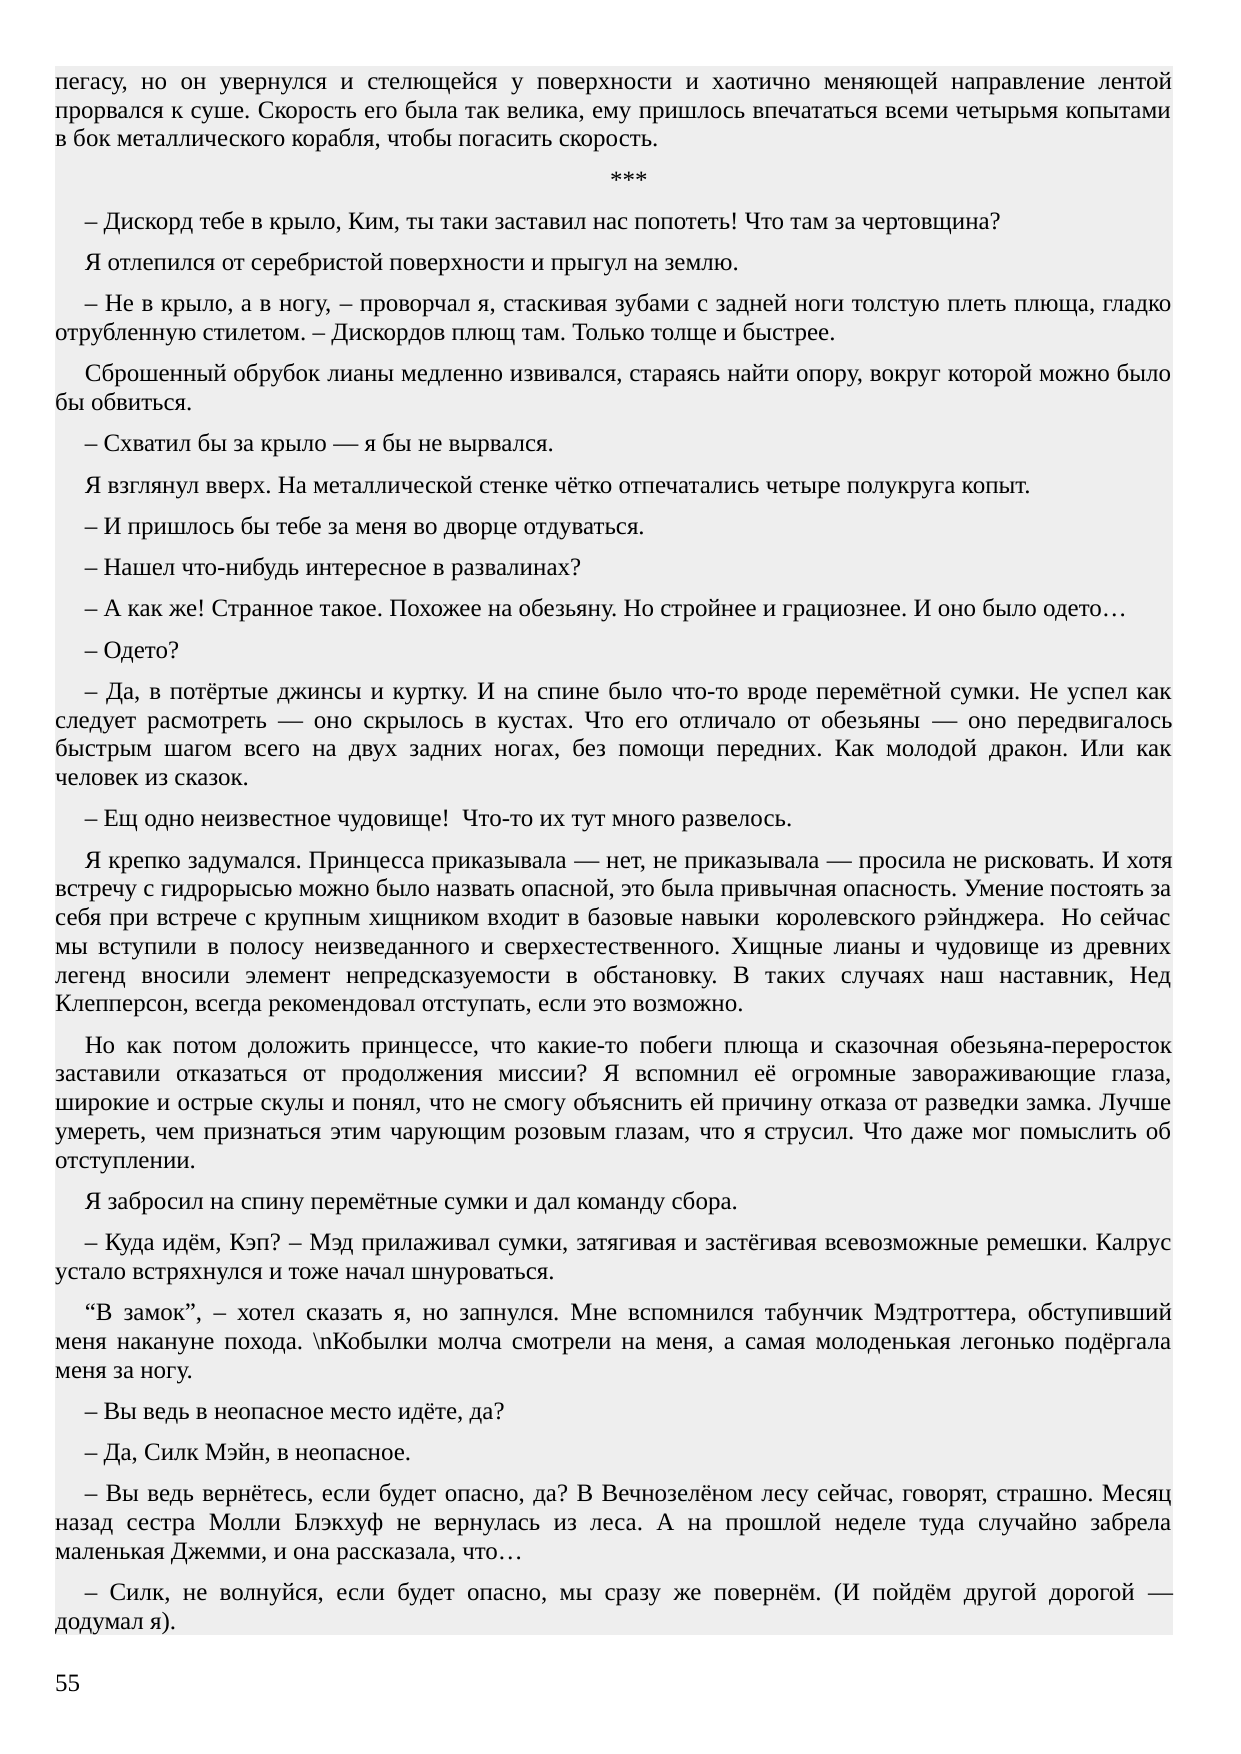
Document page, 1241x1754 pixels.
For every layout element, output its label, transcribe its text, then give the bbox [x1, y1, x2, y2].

text – Да, Силк Мэйн, в неопасное. [55, 1437, 1173, 1466]
text пегасу, но он увернулся и стелющейся у поверхности и хаотично меняющей направление лентой прорвался к суше. Скорость его была так велика, ему пришлось впечататься всеми четырьмя копытами в бок металлического корабля, чтобы погасить скорость. [55, 66, 1173, 152]
text – Схватил бы за крыло — я бы не вырвался. [55, 428, 1173, 457]
text – И пришлось бы тебе за меня во дворце отдуваться. [55, 511, 1173, 540]
text – Ещ одно неизвестное чудовище! Что-то их тут много развелось. [55, 803, 1173, 832]
text Я отлепился от серебристой поверхности и прыгул на землю. [55, 247, 1173, 276]
text Я забросил на спину перемётные сумки и дал команду сбора. [55, 1186, 1173, 1215]
text – Силк, не волнуйся, если будет опасно, мы сразу же повернём. (И пойдём другой дорогой — додумал я). [55, 1577, 1173, 1635]
text – Куда идём, Кэп? – Мэд прилаживал сумки, затягивая и застёгивая всевозможные ремешки. Калрус устало встряхнулся и тоже начал шнуроваться. [55, 1227, 1173, 1285]
text – Да, в потёртые джинсы и куртку. И на спине было что-то вроде перемётной сумки. Не успел как следует расмотреть — оно скрылось в кустах. Что его отличало от обезьяны — оно передвигалось быстрым шагом всего на двух задних ногах, без помощи передних. Как молодой дракон. Или как человек из сказок. [55, 676, 1173, 791]
text “В замок”, – хотел сказать я, но запнулся. Мне вспомнился табунчик Мэдтроттера, обступивший меня накануне похода. \nКобылки молча смотрели на меня, а самая молоденькая легонько подёргала меня за ногу. [55, 1297, 1173, 1383]
text – Вы ведь вернётесь, если будет опасно, да? В Вечнозелёном лесу сейчас, говорят, страшно. Месяц назад сестра Молли Блэкхуф не вернулась из леса. А на прошлой неделе туда случайно забрела маленькая Джемми, и она рассказала, что… [55, 1478, 1173, 1565]
text *** [55, 165, 1173, 193]
text – А как же! Странное такое. Похожее на обезьяну. Но стройнее и грациознее. И оно было одето… [55, 593, 1173, 622]
text Я крепко задумался. Принцесса приказывала — нет, не приказывала — просила не рисковать. И хотя встречу с гидрорысью можно было назвать опасной, это была привычная опасность. Умение постоять за себя при встрече с крупным хищником входит в базовые навыки королевского рэйнджера. Но сейчас мы вступили в полосу неизведанного и сверхестественного. Хищные лианы и чудовище из древних легенд вносили элемент непредсказуемости в обстановку. В таких случаях наш наставник, Нед Клепперсон, всегда рекомендовал отступать, если это возможно. [55, 845, 1173, 1017]
text Я взглянул вверх. На металлической стенке чётко отпечатались четыре полукруга копыт. [55, 470, 1173, 498]
text – Вы ведь в неопасное место идёте, да? [55, 1396, 1173, 1425]
text – Дискорд тебе в крыло, Ким, ты таки заставил нас попотеть! Что там за чертовщина? [55, 206, 1173, 235]
text Но как потом доложить принцессе, что какие-то побеги плюща и сказочная обезьяна-переросток заставили отказаться от продолжения миссии? Я вспомнил её огромные завораживающие глаза, широкие и острые скулы и понял, что не смогу объяснить ей причину отказа от разведки замка. Лучше умереть, чем признаться этим чарующим розовым глазам, что я струсил. Что даже мог помыслить об отступлении. [55, 1030, 1173, 1173]
text Сброшенный обрубок лианы медленно извивался, стараясь найти опору, вокруг которой можно было бы обвиться. [55, 358, 1173, 416]
text – Не в крыло, а в ногу, – проворчал я, стаскивая зубами с задней ноги толстую плеть плюща, гладко отрубленную стилетом. – Дискордов плющ там. Только толще и быстрее. [55, 288, 1173, 346]
text – Нашел что-нибудь интересное в развалинах? [55, 552, 1173, 581]
text – Одето? [55, 635, 1173, 663]
